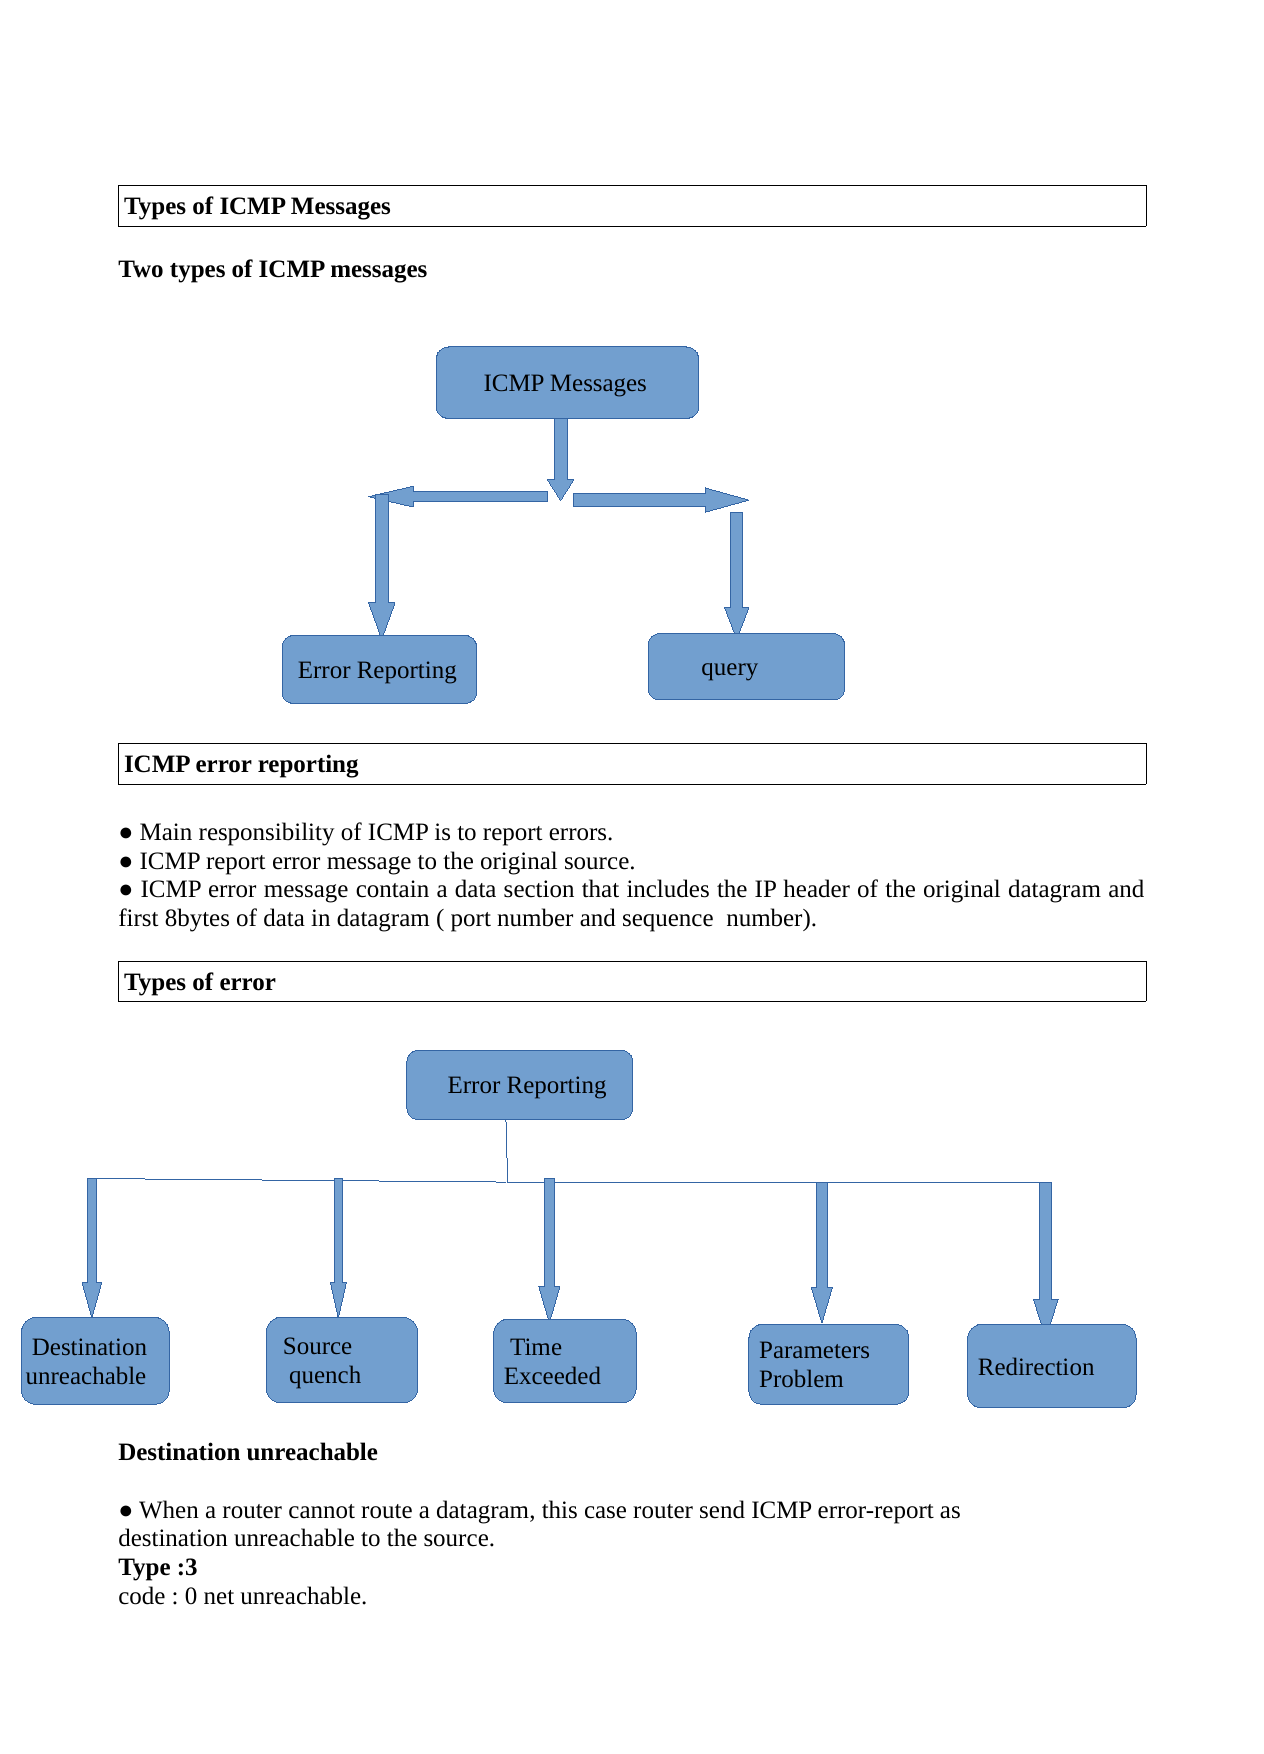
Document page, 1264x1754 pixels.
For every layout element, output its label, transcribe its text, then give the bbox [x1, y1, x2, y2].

table_header ICMP error reporting [119, 744, 1146, 783]
table_header Types of error [119, 962, 1146, 1001]
text destination unreachable to the source. [118, 1523, 1146, 1552]
text Destination unreachable [118, 1437, 1146, 1466]
text Type :3 [118, 1552, 1146, 1581]
table_header Types of ICMP Messages [119, 186, 1146, 226]
text ● Main responsibility of ICMP is to report errors. [118, 817, 1146, 846]
text ● ICMP report error message to the original source. [118, 846, 1146, 874]
text code : 0 net unreachable. [118, 1581, 1146, 1610]
text ● When a router cannot route a datagram, this case router send ICMP error-report as [118, 1495, 1146, 1523]
text ● ICMP error message contain a data section that includes the IP header of the original datagram and first 8bytes of data in datagram ( port number and sequence number). [118, 874, 1146, 932]
text Two types of ICMP messages [118, 254, 1146, 283]
